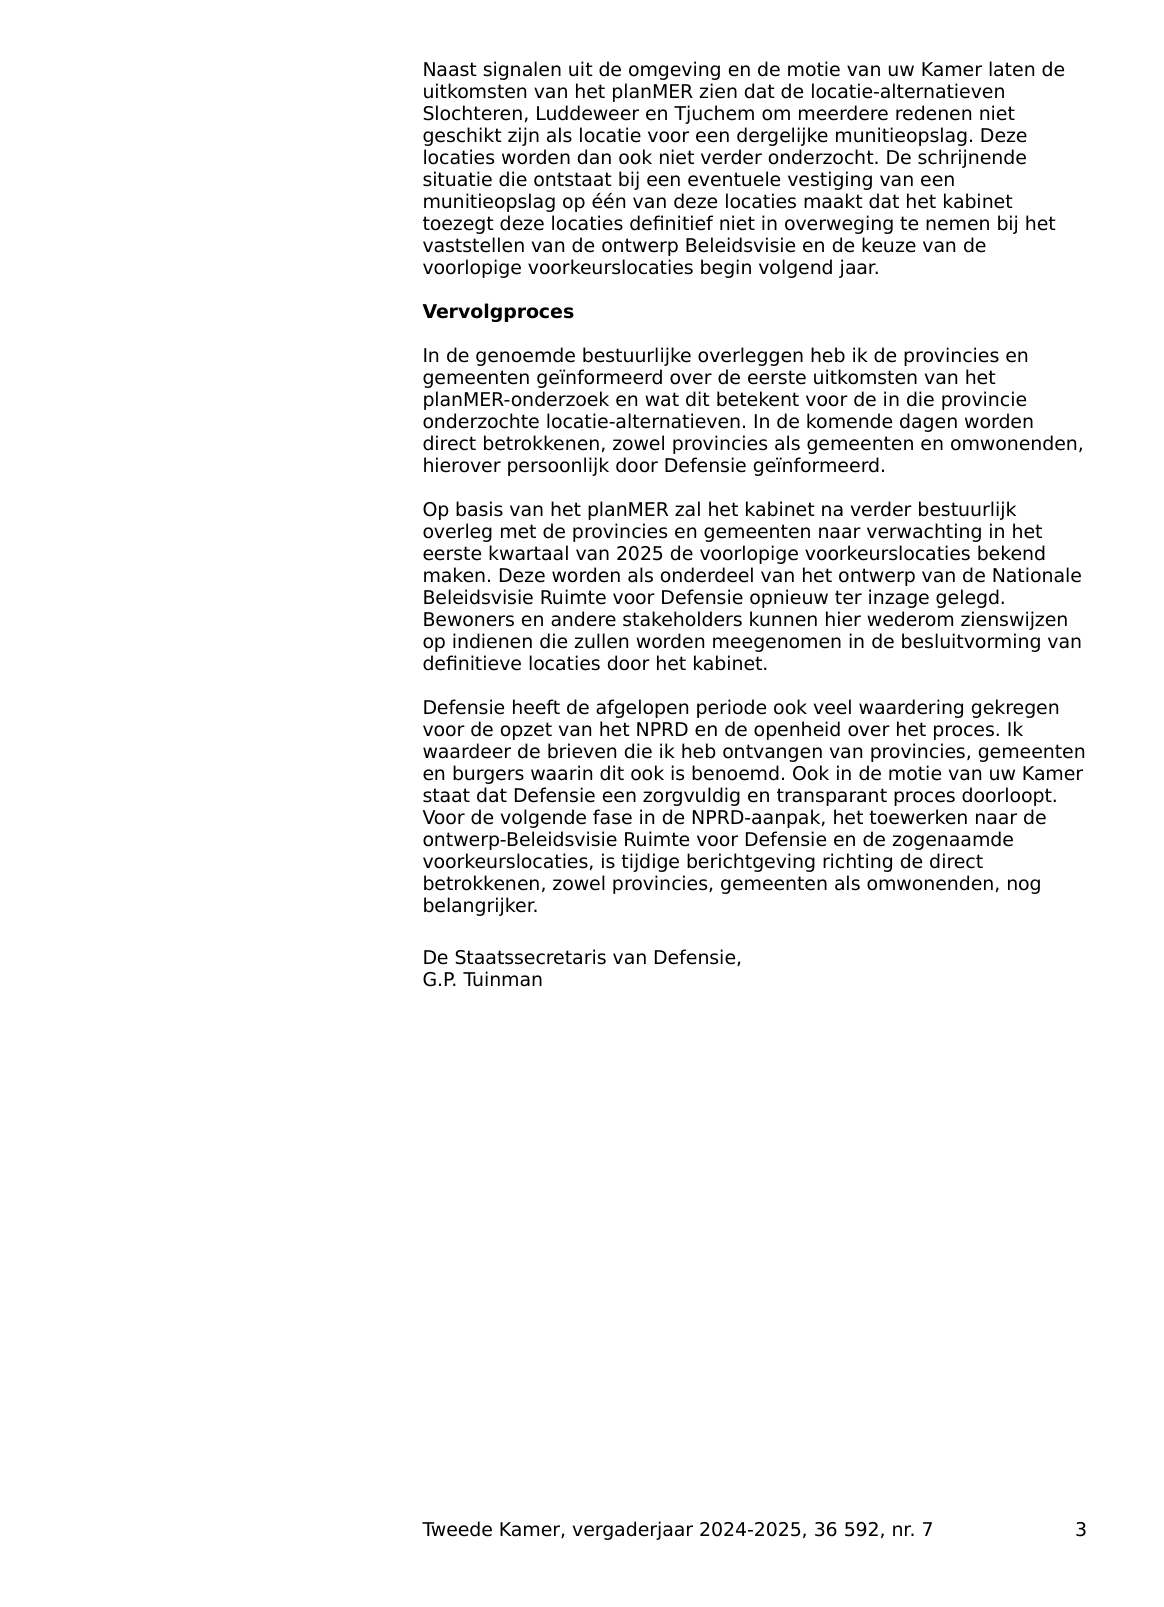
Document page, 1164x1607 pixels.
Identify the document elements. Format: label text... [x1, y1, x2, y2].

text In de genoemde bestuurlijke overleggen heb ik de provincies en gemeenten geïnformeerd over de eerste uitkomsten van het planMER-onderzoek en wat dit betekent voor de in die provincie onderzochte locatie-alternatieven. In de komende dagen worden direct betrokkenen, zowel provincies als gemeenten en omwonenden, hierover persoonlijk door Defensie geïnformeerd. [422, 345, 1087, 477]
text Defensie heeft de afgelopen periode ook veel waardering gekregen voor de opzet van het NPRD en de openheid over het proces. Ik waardeer de brieven die ik heb ontvangen van provincies, gemeenten en burgers waarin dit ook is benoemd. Ook in de motie van uw Kamer staat dat Defensie een zorgvuldig en transparant proces doorloopt. Voor de volgende fase in de NPRD-aanpak, het toewerken naar de ontwerp-Beleidsvisie Ruimte voor Defensie en de zogenaamde voorkeurslocaties, is tijdige berichtgeving richting de direct betrokkenen, zowel provincies, gemeenten als omwonenden, nog belangrijker. [422, 697, 1087, 917]
text Op basis van het planMER zal het kabinet na verder bestuurlijk overleg met de provincies en gemeenten naar verwachting in het eerste kwartaal van 2025 de voorlopige voorkeurslocaties bekend maken. Deze worden als onderdeel van het ontwerp van de Nationale Beleidsvisie Ruimte voor Defensie opnieuw ter inzage gelegd. Bewoners en andere stakeholders kunnen hier wederom zienswijzen op indienen die zullen worden meegenomen in de besluitvorming van definitieve locaties door het kabinet. [422, 499, 1087, 675]
text Naast signalen uit de omgeving en de motie van uw Kamer laten de uitkomsten van het planMER zien dat de locatie-alternatieven Slochteren, Luddeweer en Tjuchem om meerdere redenen niet geschikt zijn als locatie voor een dergelijke munitieopslag. Deze locaties worden dan ook niet verder onderzocht. De schrijnende situatie die ontstaat bij een eventuele vestiging van een munitieopslag op één van deze locaties maakt dat het kabinet toezegt deze locaties definitief niet in overweging te nemen bij het vaststellen van de ontwerp Beleidsvisie en de keuze van de voorlopige voorkeurslocaties begin volgend jaar. [422, 59, 1087, 279]
subtitle Vervolgproces [422, 301, 1087, 323]
text De Staatssecretaris van Defensie, G.P. Tuinman [422, 947, 1087, 991]
